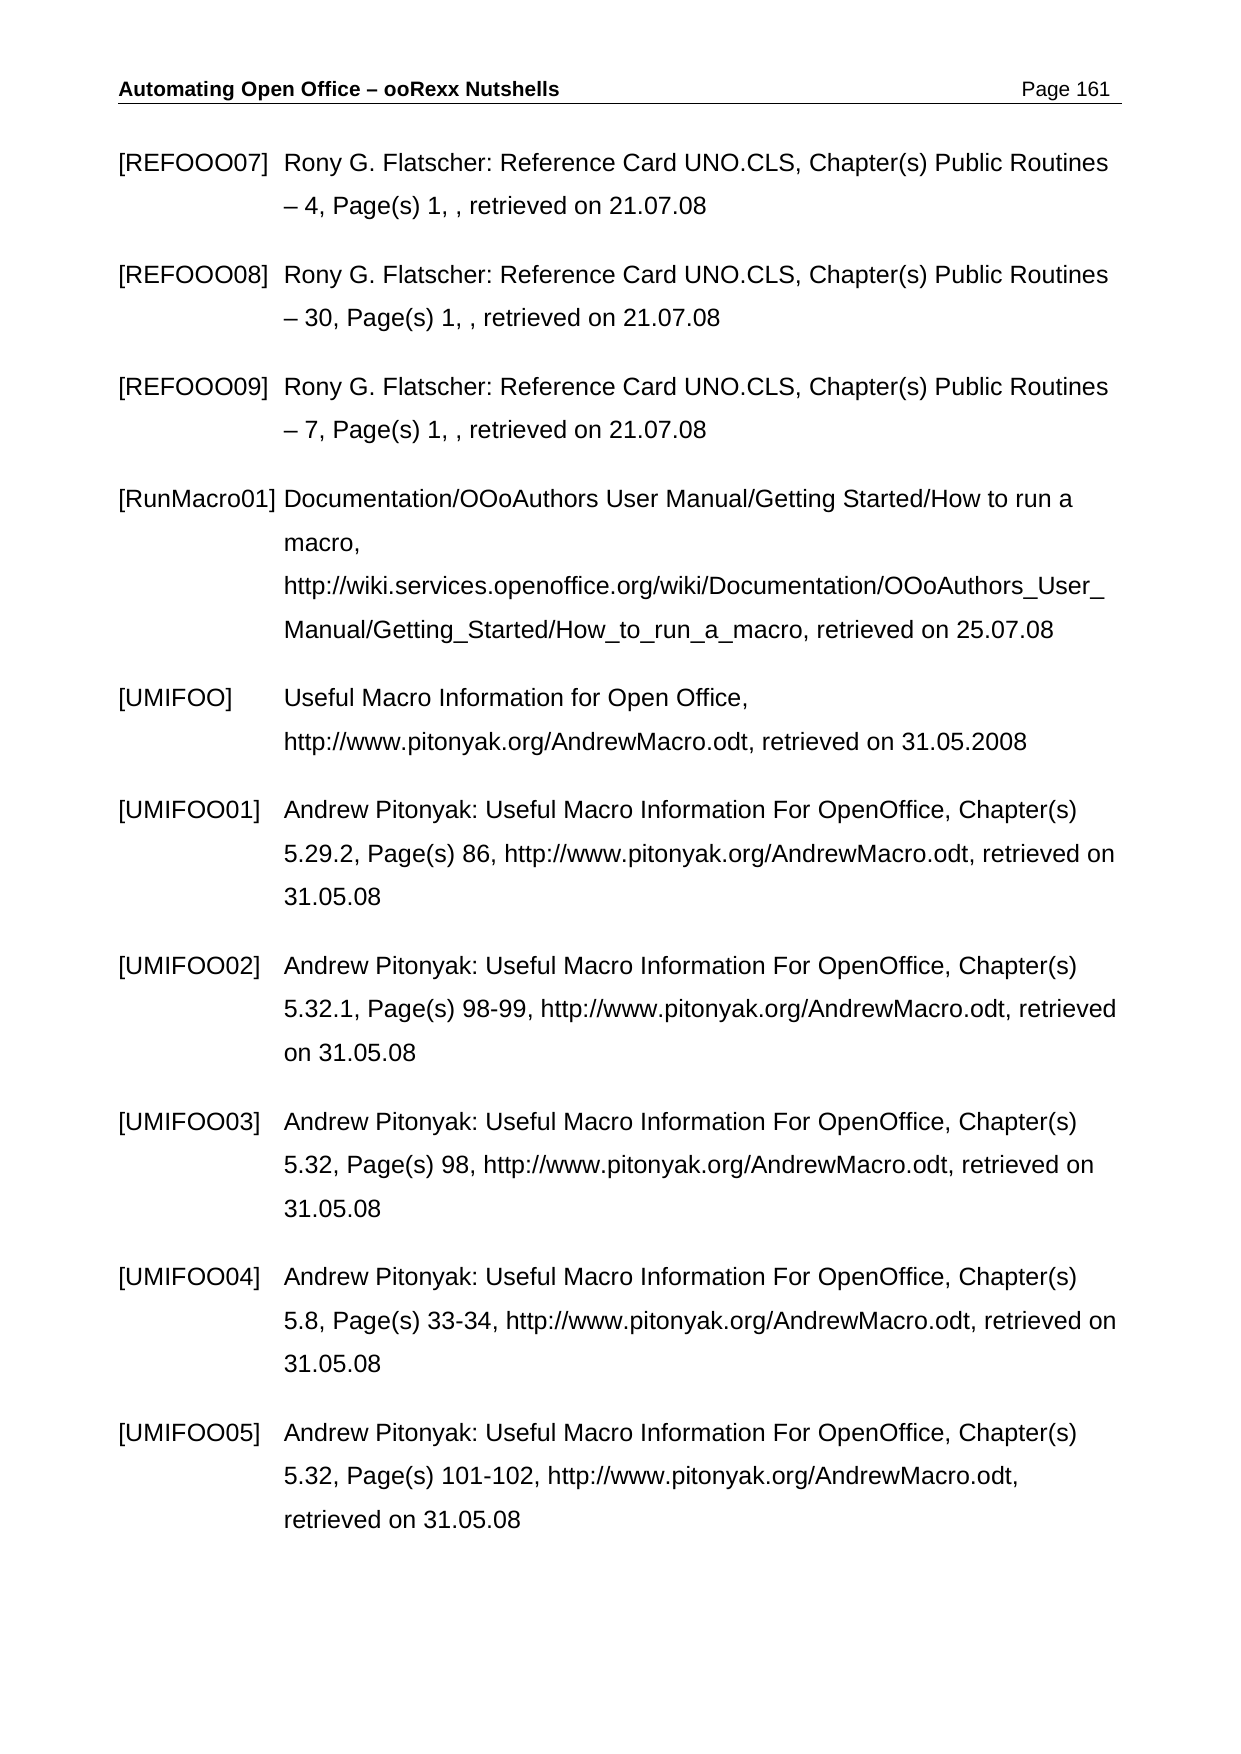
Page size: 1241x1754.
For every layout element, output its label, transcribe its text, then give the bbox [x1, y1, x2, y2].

text [UMIFOO03] Andrew Pitonyak: Useful Macro Information For OpenOffice, Chapter(s) 5.32, Page(s) 98, http://www.pitonyak.org/AndrewMacro.odt, retrieved on 31.05.08 [118, 1106, 1122, 1223]
text [REFOOO09] Rony G. Flatscher: Reference Card UNO.CLS, Chapter(s) Public Routines – 7, Page(s) 1, , retrieved on 21.07.08 [118, 372, 1122, 444]
text [UMIFOO02] Andrew Pitonyak: Useful Macro Information For OpenOffice, Chapter(s) 5.32.1, Page(s) 98-99, http://www.pitonyak.org/AndrewMacro.odt, retrieved on 31.05.08 [118, 951, 1122, 1067]
text [REFOOO07] Rony G. Flatscher: Reference Card UNO.CLS, Chapter(s) Public Routines – 4, Page(s) 1, , retrieved on 21.07.08 [118, 148, 1122, 220]
text [REFOOO08] Rony G. Flatscher: Reference Card UNO.CLS, Chapter(s) Public Routines – 30, Page(s) 1, , retrieved on 21.07.08 [118, 260, 1122, 332]
text [UMIFOO01] Andrew Pitonyak: Useful Macro Information For OpenOffice, Chapter(s) 5.29.2, Page(s) 86, http://www.pitonyak.org/AndrewMacro.odt, retrieved on 31.05.08 [118, 795, 1122, 911]
text [UMIFOO04] Andrew Pitonyak: Useful Macro Information For OpenOffice, Chapter(s) 5.8, Page(s) 33-34, http://www.pitonyak.org/AndrewMacro.odt, retrieved on 31.05.08 [118, 1262, 1122, 1378]
text [UMIFOO05] Andrew Pitonyak: Useful Macro Information For OpenOffice, Chapter(s) 5.32, Page(s) 101-102, http://www.pitonyak.org/AndrewMacro.odt, retrieved on 31.05.08 [118, 1418, 1122, 1534]
text [UMIFOO] Useful Macro Information for Open Office, http://www.pitonyak.org/AndrewMacro.odt, retrieved on 31.05.2008 [118, 683, 1122, 756]
text [RunMacro01] Documentation/OOoAuthors User Manual/Getting Started/How to run a macro, http://wiki.services.openoffice.org/wiki/Documentation/OOoAuthors_User_Manual/Getting_Started/How_to_run_a_macro, retrieved on 25.07.08 [118, 484, 1122, 644]
